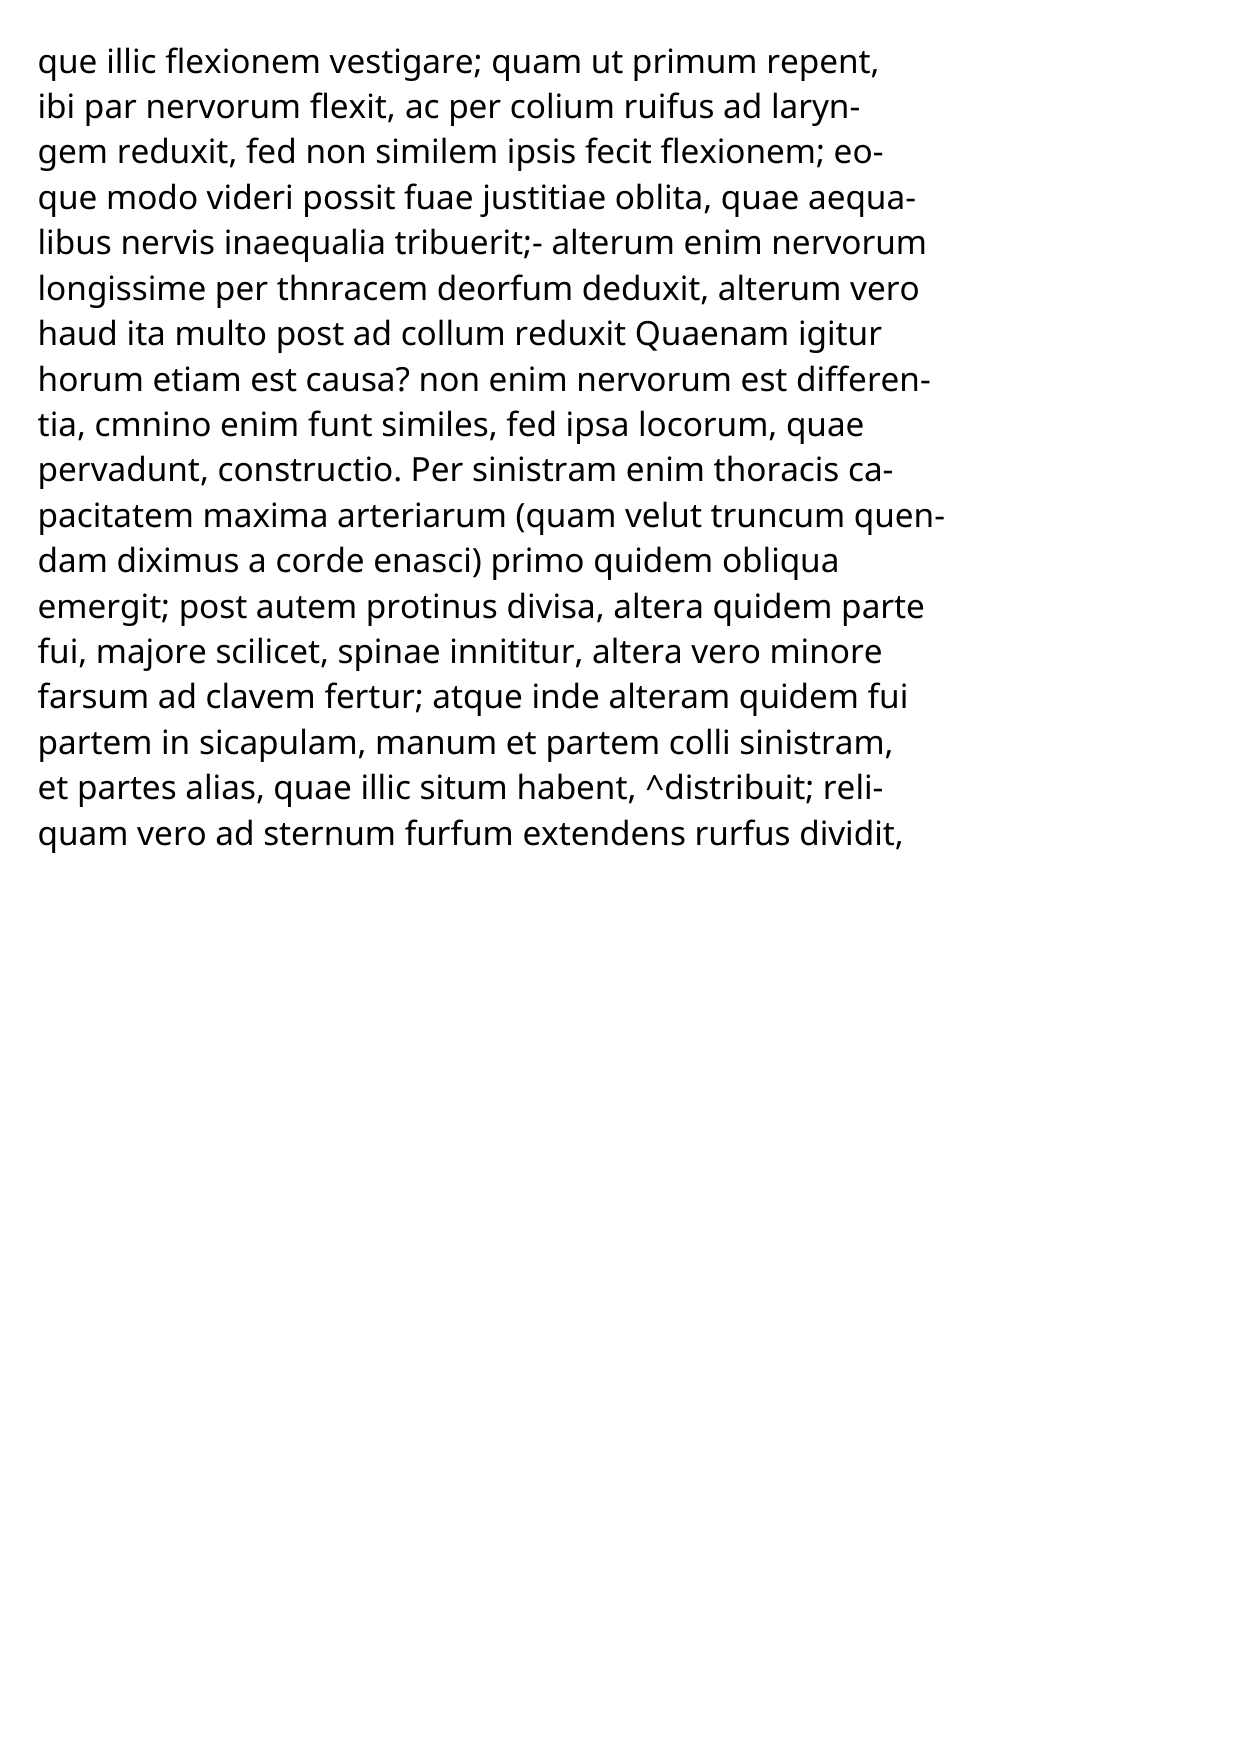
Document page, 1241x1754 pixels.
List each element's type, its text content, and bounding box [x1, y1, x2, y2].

text que illic flexionem vestigare; quam ut primum repent, ibi par nervorum flexit, ac per colium ruifus ad laryn- gem reduxit, fed non similem ipsis fecit flexionem; eo- que modo videri possit fuae justitiae oblita, quae aequa- libus nervis inaequalia tribuerit;- alterum enim nervorum longissime per thnracem deorfum deduxit, alterum vero haud ita multo post ad collum reduxit Quaenam igitur horum etiam est causa? non enim nervorum est differen- tia, cmnino enim funt similes, fed ipsa locorum, quae pervadunt, constructio. Per sinistram enim thoracis ca- pacitatem maxima arteriarum (quam velut truncum quen- dam diximus a corde enasci) primo quidem obliqua emergit; post autem protinus divisa, altera quidem parte fui, majore scilicet, spinae innititur, altera vero minore farsum ad clavem fertur; atque inde alteram quidem fui partem in sicapulam, manum et partem colli sinistram, et partes alias, quae illic situm habent, ^distribuit; reli- quam vero ad sternum furfum extendens rurfus dividit, [37, 37, 1203, 855]
